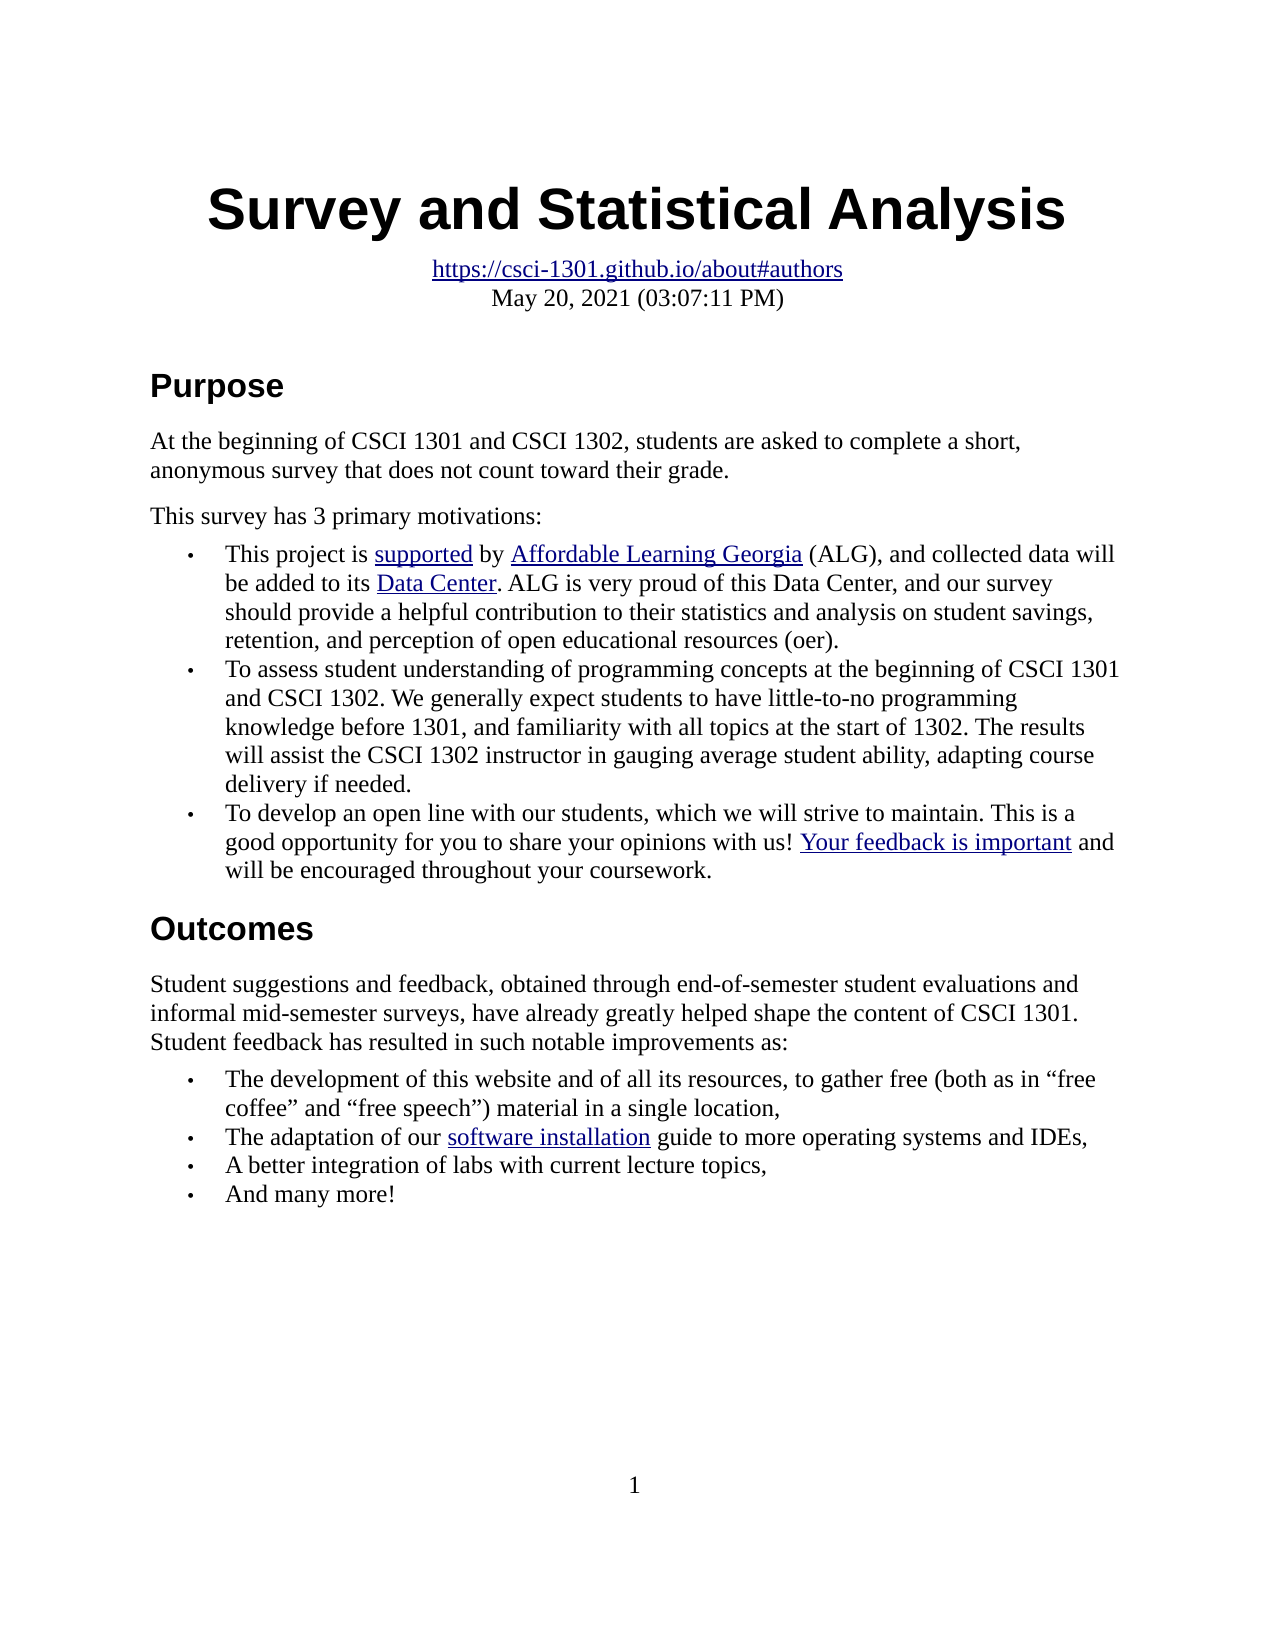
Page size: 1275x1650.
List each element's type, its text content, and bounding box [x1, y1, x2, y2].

list And many more! [187, 1179, 1125, 1208]
subtitle Outcomes [150, 909, 1125, 948]
list To develop an open line with our students, which we will strive to maintain. This is a good opportunity for you to share your opinions with us! Your feedback is important and will be encouraged throughout your coursework. [187, 798, 1125, 884]
list To assess student understanding of programming concepts at the beginning of CSCI 1301 and CSCI 1302. We generally expect students to have little-to-no programming knowledge before 1301, and familiarity with all topics at the start of 1302. The results will assist the CSCI 1302 instructor in gauging average student ability, adapting course delivery if needed. [187, 654, 1125, 798]
text https://csci-1301.github.io/about#authors [150, 254, 1125, 283]
subtitle Purpose [150, 366, 1125, 404]
title Survey and Statistical Analysis [150, 175, 1125, 242]
text May 20, 2021 (03:07:11 PM) [150, 283, 1125, 312]
text At the beginning of CSCI 1301 and CSCI 1302, students are asked to complete a short, anonymous survey that does not count toward their grade. [150, 426, 1125, 483]
list This project is supported by Affordable Learning Georgia (ALG), and collected data will be added to its Data Center. ALG is very proud of this Data Center, and our survey should provide a helpful contribution to their statistics and analysis on student savings, retention, and perception of open educational resources (oer). [187, 539, 1125, 654]
text This survey has 3 primary motivations: [150, 501, 1125, 530]
list The adaptation of our software installation guide to more operating systems and IDEs, [187, 1122, 1125, 1151]
list The development of this website and of all its resources, to gather free (both as in “free coffee” and “free speech”) material in a single location, [187, 1064, 1125, 1122]
list A better integration of labs with current lecture topics, [187, 1151, 1125, 1179]
text Student suggestions and feedback, obtained through end-of-semester student evaluations and informal mid-semester surveys, have already greatly helped shape the content of CSCI 1301. Student feedback has resulted in such notable improvements as: [150, 969, 1125, 1055]
